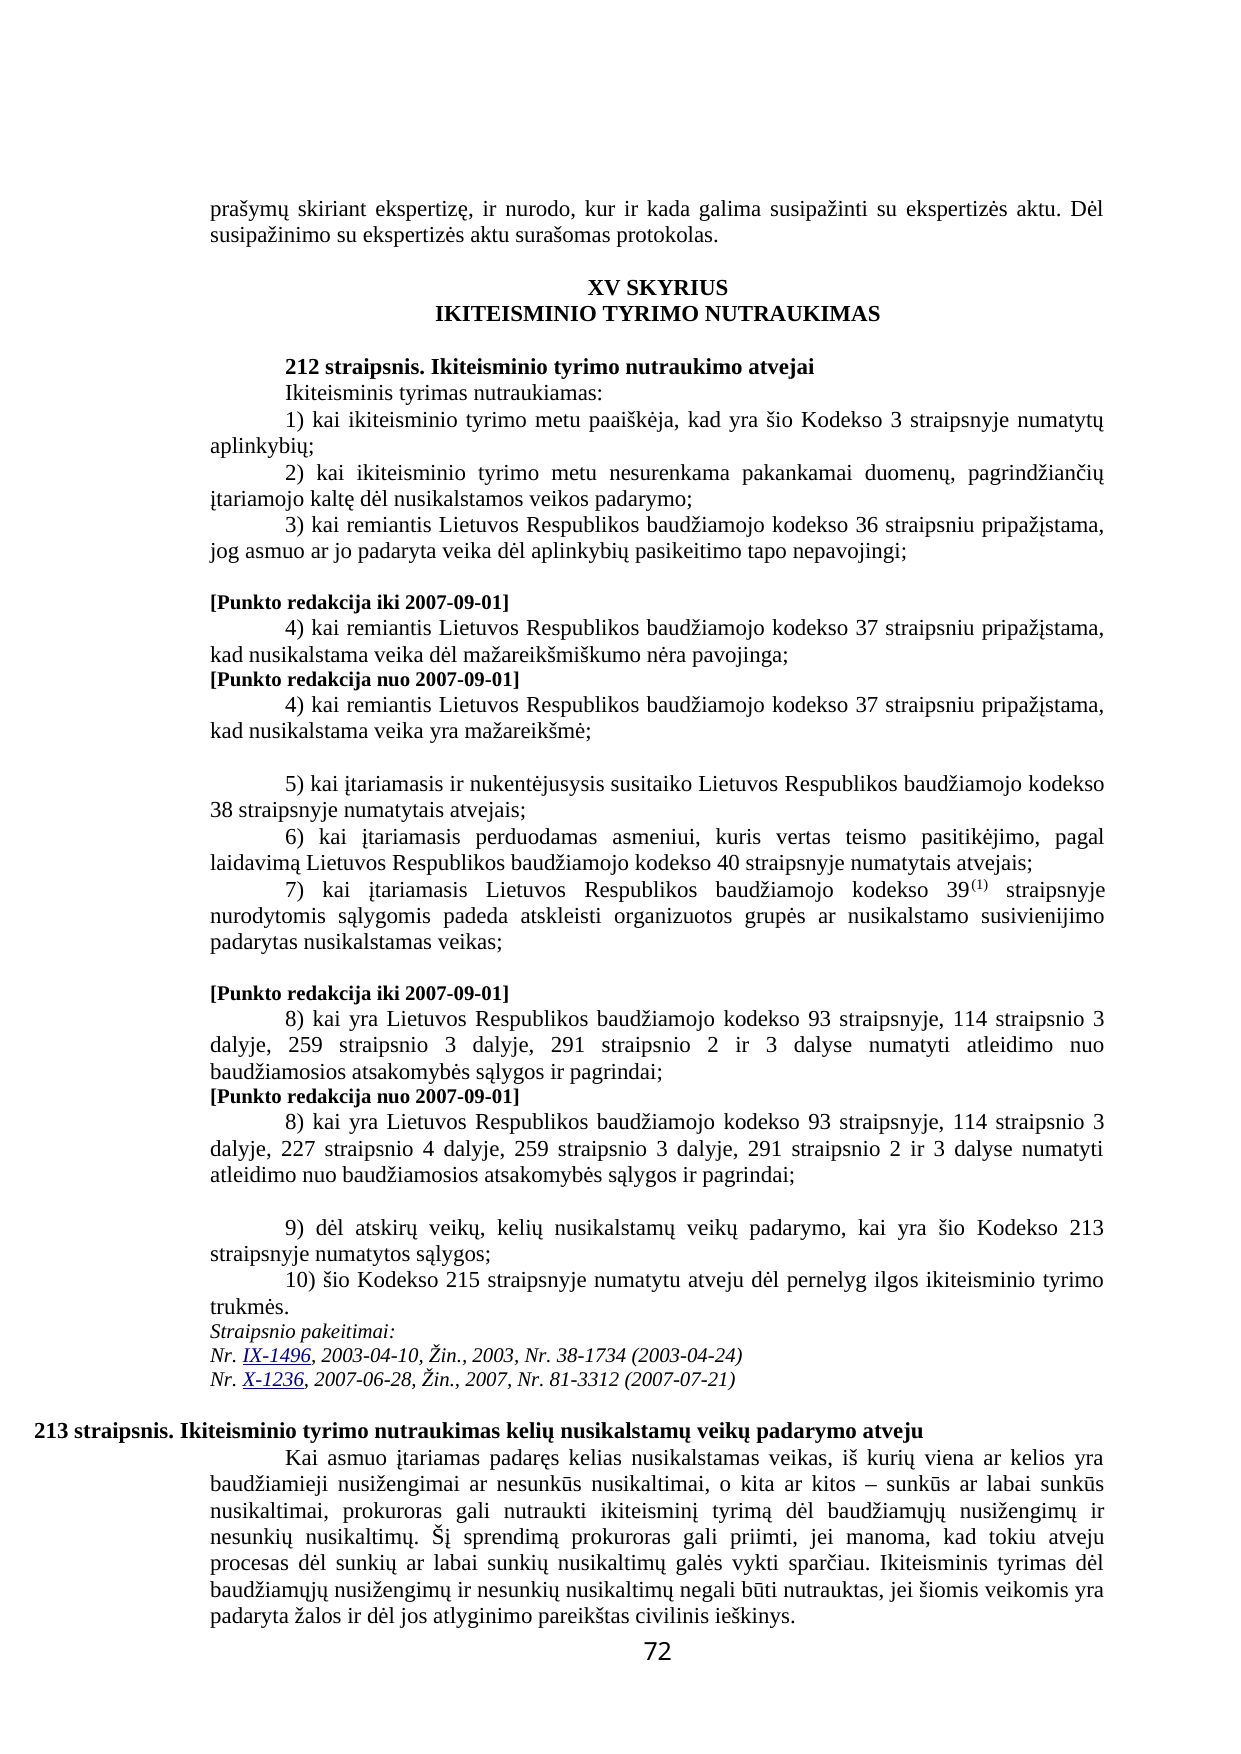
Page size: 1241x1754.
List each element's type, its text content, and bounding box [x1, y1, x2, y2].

text 8) kai yra Lietuvos Respublikos baudžiamojo kodekso 93 straipsnyje, 114 straipsnio 3 dalyje, 227 straipsnio 4 dalyje, 259 straipsnio 3 dalyje, 291 straipsnio 2 ir 3 dalyse numatyti atleidimo nuo baudžiamosios atsakomybės sąlygos ir pagrindai; [210, 1108, 1106, 1187]
text Straipsnio pakeitimai: [210, 1319, 1106, 1343]
text 7) kai įtariamasis Lietuvos Respublikos baudžiamojo kodekso 39(1) straipsnyje nurodytomis sąlygomis padeda atskleisti organizuotos grupės ar nusikalstamo susivienijimo padarytas nusikalstamas veikas; [210, 876, 1106, 955]
text 5) kai įtariamasis ir nukentėjusysis susitaiko Lietuvos Respublikos baudžiamojo kodekso 38 straipsnyje numatytais atvejais; [210, 770, 1106, 823]
text 4) kai remiantis Lietuvos Respublikos baudžiamojo kodekso 37 straipsniu pripažįstama, kad nusikalstama veika dėl mažareikšmiškumo nėra pavojinga; [210, 614, 1106, 667]
text 1) kai ikiteisminio tyrimo metu paaiškėja, kad yra šio Kodekso 3 straipsnyje numatytų aplinkybių; [210, 406, 1106, 458]
text 213 straipsnis. Ikiteisminio tyrimo nutraukimas kelių nusikalstamų veikų padarymo atveju [34, 1418, 1106, 1444]
text [Punkto redakcija nuo 2007-09-01] [210, 1084, 1106, 1108]
text prašymų skiriant ekspertizę, ir nurodo, kur ir kada galima susipažinti su ekspertizės aktu. Dėl susipažinimo su ekspertizės aktu surašomas protokolas. [210, 195, 1106, 248]
text Ikiteisminis tyrimas nutraukiamas: [210, 379, 1106, 406]
text 4) kai remiantis Lietuvos Respublikos baudžiamojo kodekso 37 straipsniu pripažįstama, kad nusikalstama veika yra mažareikšmė; [210, 691, 1106, 744]
text [Punkto redakcija nuo 2007-09-01] [210, 667, 1106, 691]
text 2) kai ikiteisminio tyrimo metu nesurenkama pakankamai duomenų, pagrindžiančių įtariamojo kaltę dėl nusikalstamos veikos padarymo; [210, 458, 1106, 511]
text [Punkto redakcija iki 2007-09-01] [210, 981, 1106, 1005]
text 9) dėl atskirų veikų, kelių nusikalstamų veikų padarymo, kai yra šio Kodekso 213 straipsnyje numatytos sąlygos; [210, 1214, 1106, 1266]
text 3) kai remiantis Lietuvos Respublikos baudžiamojo kodekso 36 straipsniu pripažįstama, jog asmuo ar jo padaryta veika dėl aplinkybių pasikeitimo tapo nepavojingi; [210, 511, 1106, 564]
subtitle XV skyrius [210, 274, 1106, 300]
text 10) šio Kodekso 215 straipsnyje numatytu atveju dėl pernelyg ilgos ikiteisminio tyrimo trukmės. [210, 1266, 1106, 1319]
text 6) kai įtariamasis perduodamas asmeniui, kuris vertas teismo pasitikėjimo, pagal laidavimą Lietuvos Respublikos baudžiamojo kodekso 40 straipsnyje numatytais atvejais; [210, 823, 1106, 876]
text Nr. IX-1496, 2003-04-10, Žin., 2003, Nr. 38-1734 (2003-04-24) [210, 1343, 1106, 1367]
text Nr. X-1236, 2007-06-28, Žin., 2007, Nr. 81-3312 (2007-07-21) [210, 1367, 1106, 1391]
text Kai asmuo įtariamas padaręs kelias nusikalstamas veikas, iš kurių viena ar kelios yra baudžiamieji nusižengimai ar nesunkūs nusikaltimai, o kita ar kitos – sunkūs ar labai sunkūs nusikaltimai, prokuroras gali nutraukti ikiteisminį tyrimą dėl baudžiamųjų nusižengimų ir nesunkių nusikaltimų. Šį sprendimą prokuroras gali priimti, jei manoma, kad tokiu atveju procesas dėl sunkių ar labai sunkių nusikaltimų galės vykti sparčiau. Ikiteisminis tyrimas dėl baudžiamųjų nusižengimų ir nesunkių nusikaltimų negali būti nutrauktas, jei šiomis veikomis yra padaryta žalos ir dėl jos atlyginimo pareikštas civilinis ieškinys. [210, 1444, 1106, 1628]
text Ikiteisminio tyrimo nutraukimas [210, 300, 1106, 327]
text 212 straipsnis. Ikiteisminio tyrimo nutraukimo atvejai [210, 353, 1106, 379]
text 8) kai yra Lietuvos Respublikos baudžiamojo kodekso 93 straipsnyje, 114 straipsnio 3 dalyje, 259 straipsnio 3 dalyje, 291 straipsnio 2 ir 3 dalyse numatyti atleidimo nuo baudžiamosios atsakomybės sąlygos ir pagrindai; [210, 1005, 1106, 1084]
text [Punkto redakcija iki 2007-09-01] [210, 590, 1106, 614]
